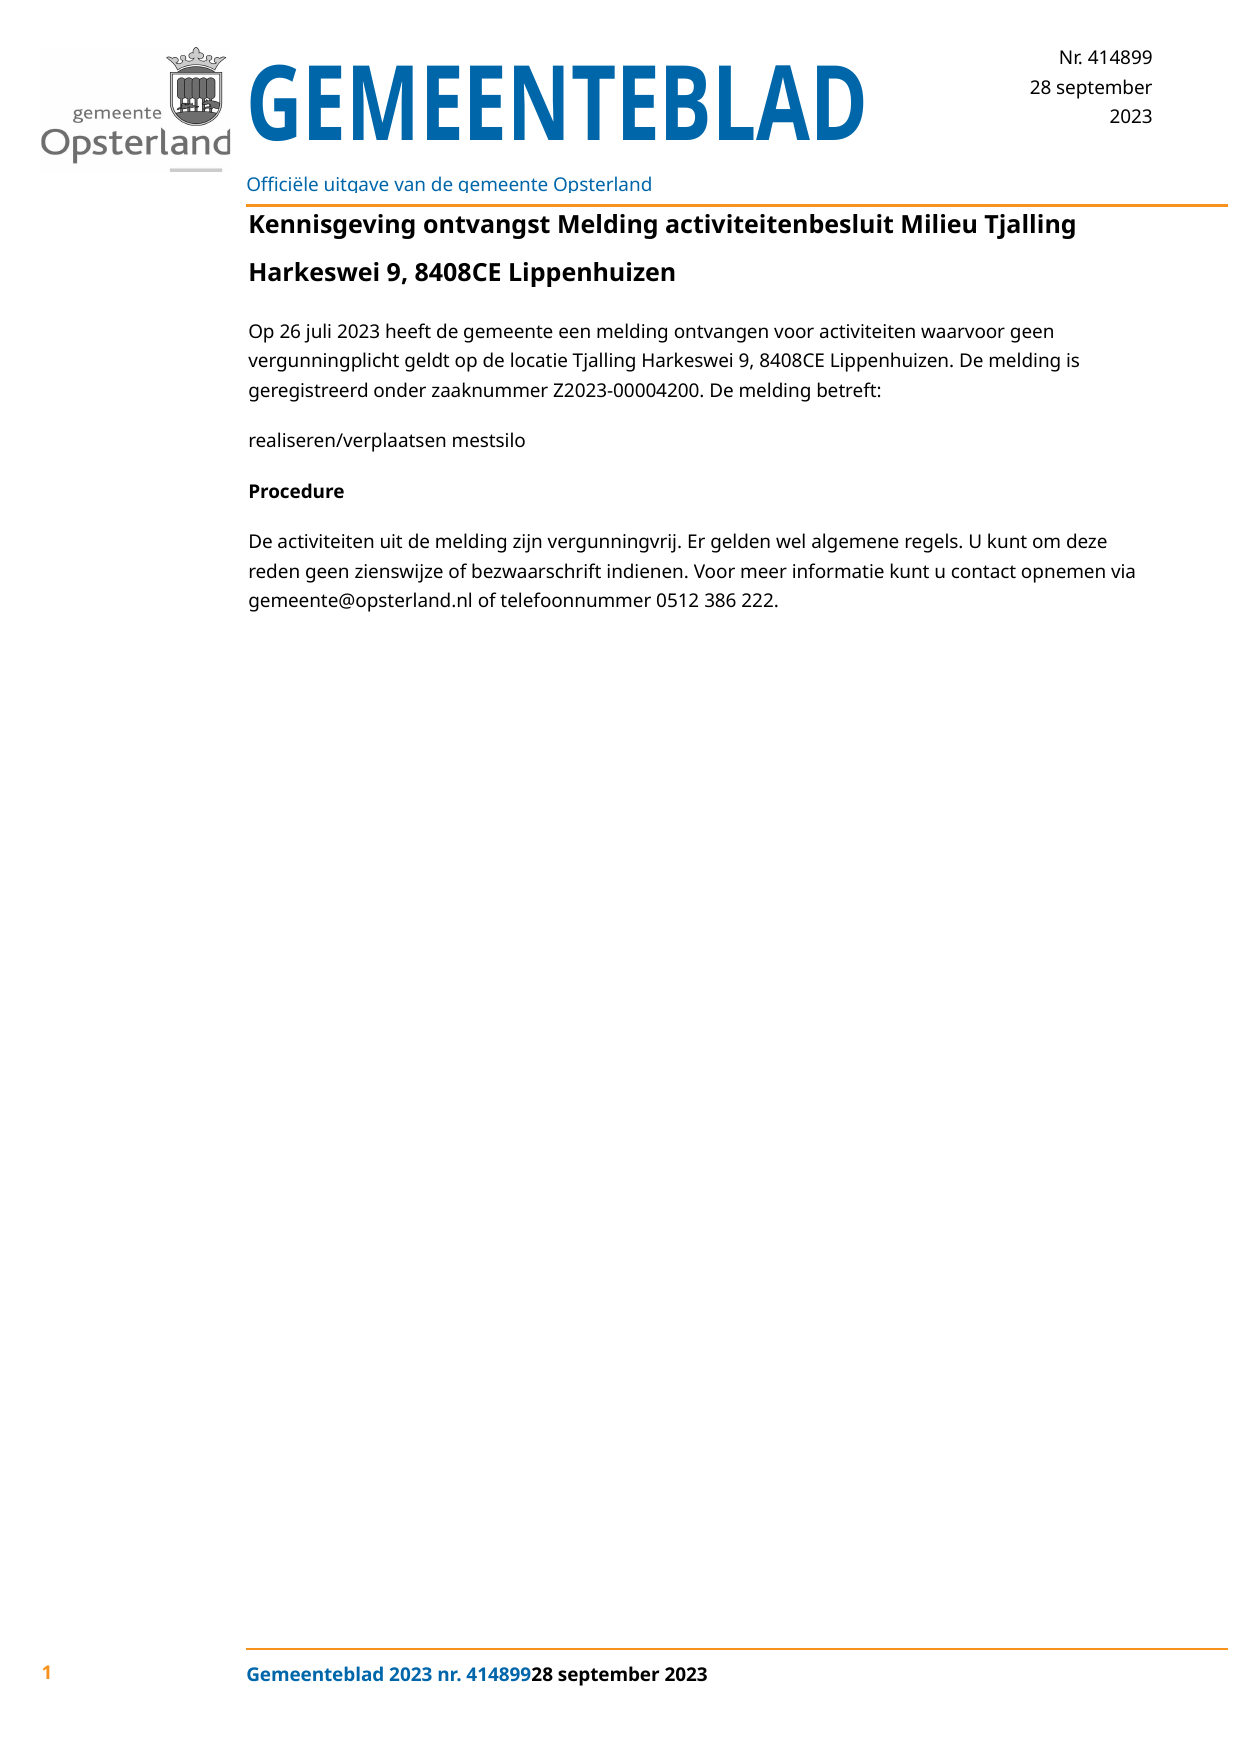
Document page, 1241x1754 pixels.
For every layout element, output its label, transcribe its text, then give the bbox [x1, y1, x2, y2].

text De activiteiten uit de melding zijn vergunningvrij. Er gelden wel algemene regels. U kunt om deze reden geen zienswijze of bezwaarschrift indienen. Voor meer informatie kunt u contact opnemen via gemeente@opsterland.nl of telefoonnummer 0512 386 222. [248, 528, 1152, 613]
text realiseren/verplaatsen mestsilo [248, 427, 1152, 453]
text Kennisgeving ontvangst Melding activiteitenbesluit Milieu Tjalling Harkeswei 9, 8408CE Lippenhuizen [248, 207, 1152, 288]
text Procedure [248, 478, 1152, 504]
text Op 26 juli 2023 heeft de gemeente een melding ontvangen voor activiteiten waarvoor geen vergunningplicht geldt op de locatie Tjalling Harkeswei 9, 8408CE Lippenhuizen. De melding is geregistreerd onder zaaknummer Z2023-00004200. De melding betreft: [248, 318, 1152, 403]
picture [41, 47, 231, 172]
